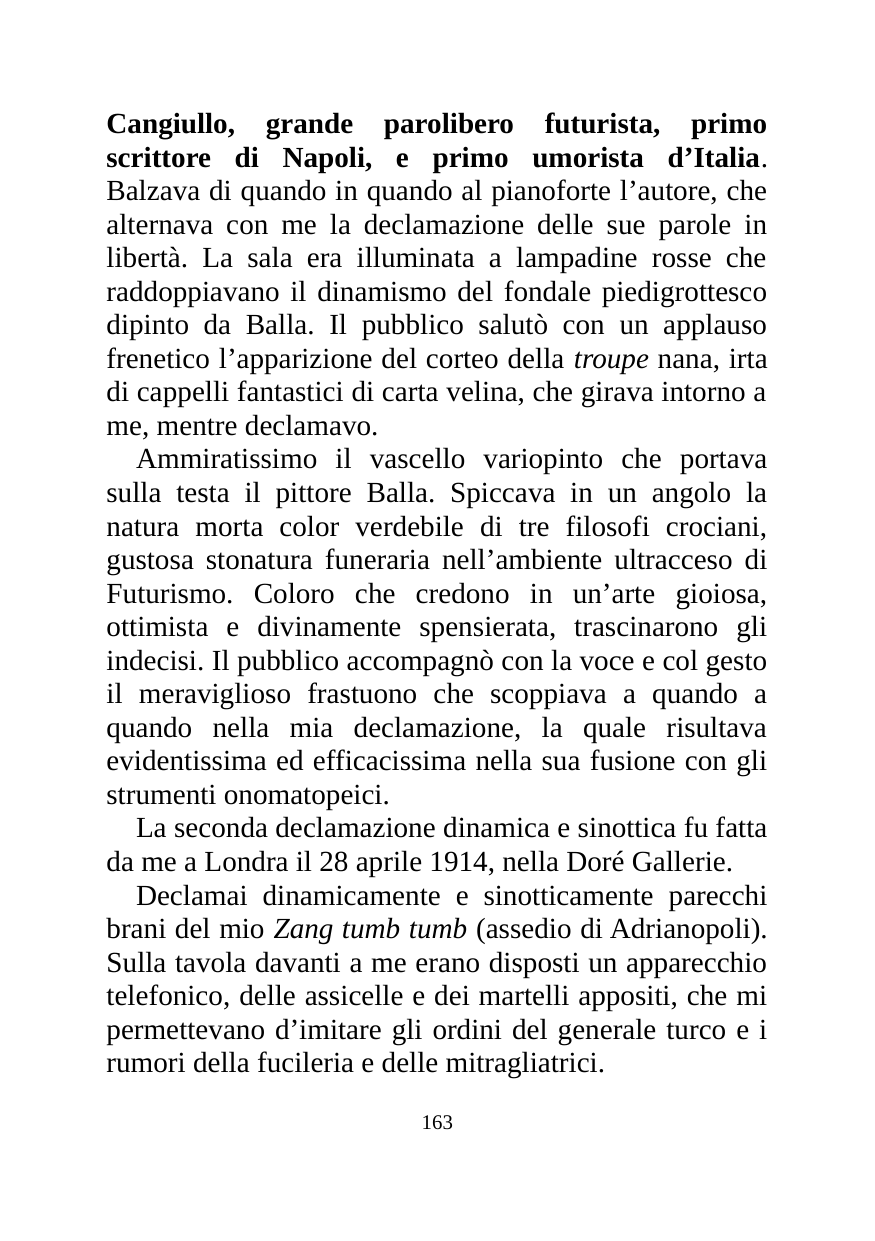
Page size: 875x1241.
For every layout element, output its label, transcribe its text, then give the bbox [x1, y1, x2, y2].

text Declamai dinamicamente e sinotticamente parecchi brani del mio Zang tumb tumb (assedio di Adrianopoli). Sulla tavola davanti a me erano disposti un apparecchio telefonico, delle assicelle e dei martelli appositi, che mi permettevano d’imitare gli ordini del generale turco e i rumori della fucileria e delle mitragliatrici. [106, 878, 768, 1079]
text Cangiullo, grande parolibero futurista, primo scrittore di Napoli, e primo umorista d’Italia. Balzava di quando in quando al pianoforte l’autore, che alternava con me la declamazione delle sue parole in libertà. La sala era illuminata a lampadine rosse che raddoppiavano il dinamismo del fondale piedigrottesco dipinto da Balla. Il pubblico salutò con un applauso frenetico l’apparizione del corteo della troupe nana, irta di cappelli fantastici di carta velina, che girava intorno a me, mentre declamavo. [106, 106, 768, 442]
text Ammiratissimo il vascello variopinto che portava sulla testa il pittore Balla. Spiccava in un angolo la natura morta color verdebile di tre filosofi crociani, gustosa stonatura funeraria nell’ambiente ultracceso di Futurismo. Coloro che credono in un’arte gioiosa, ottimista e divinamente spensierata, trascinarono gli indecisi. Il pubblico accompagnò con la voce e col gesto il meraviglioso frastuono che scoppiava a quando a quando nella mia declamazione, la quale risultava evidentissima ed efficacissima nella sua fusione con gli strumenti onomatopeici. [106, 442, 768, 811]
text La seconda declamazione dinamica e sinottica fu fatta da me a Londra il 28 aprile 1914, nella Doré Gallerie. [106, 811, 768, 878]
